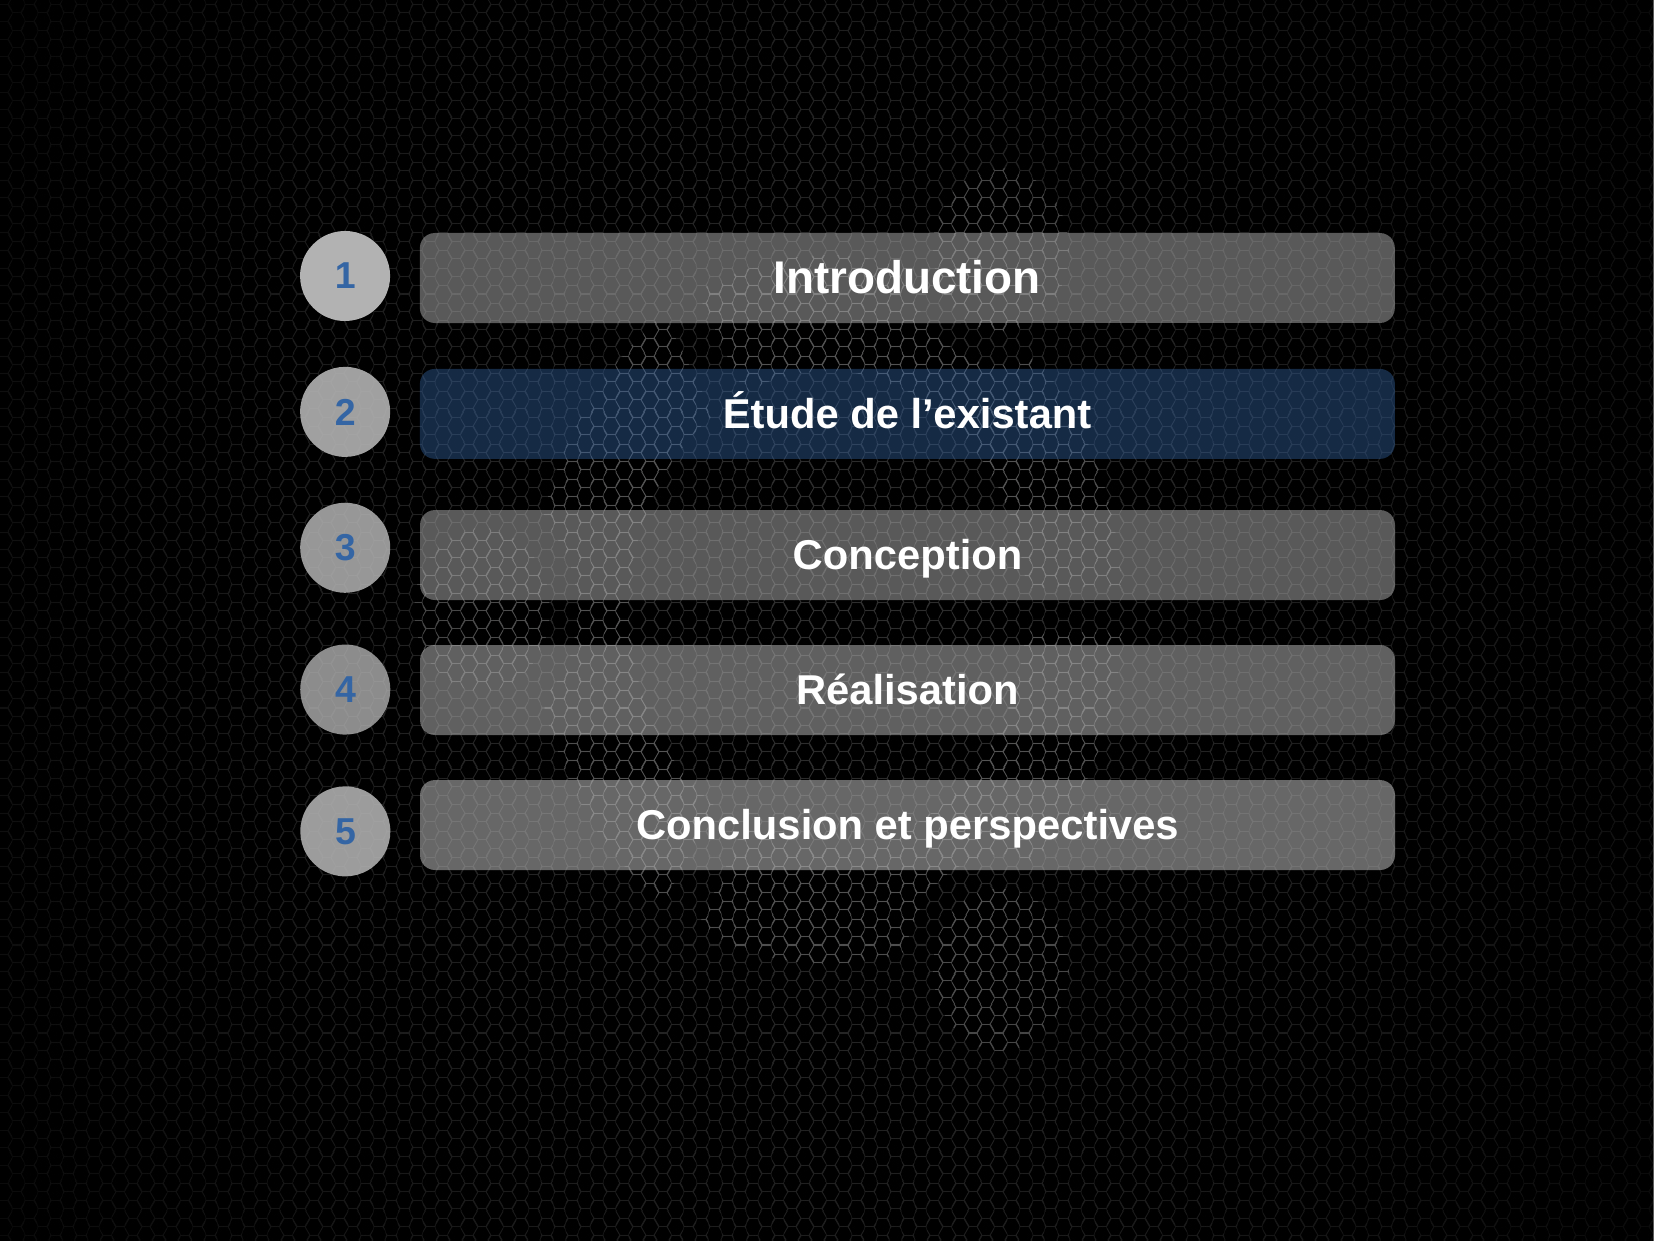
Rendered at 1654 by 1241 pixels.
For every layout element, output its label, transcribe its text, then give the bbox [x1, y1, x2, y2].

text_box 4 [300, 644, 391, 735]
text_box 2 [300, 366, 391, 457]
text_box Conception [420, 510, 1396, 601]
text_box Conclusion et perspectives [420, 780, 1396, 871]
text_box 5 [300, 786, 391, 877]
picture [0, 0, 1654, 1241]
text_box 3 [300, 502, 391, 593]
text_box Introduction [419, 232, 1395, 324]
text_box 1 [300, 230, 391, 322]
text_box Étude de l’existant [419, 368, 1395, 459]
text_box Réalisation [420, 645, 1396, 736]
